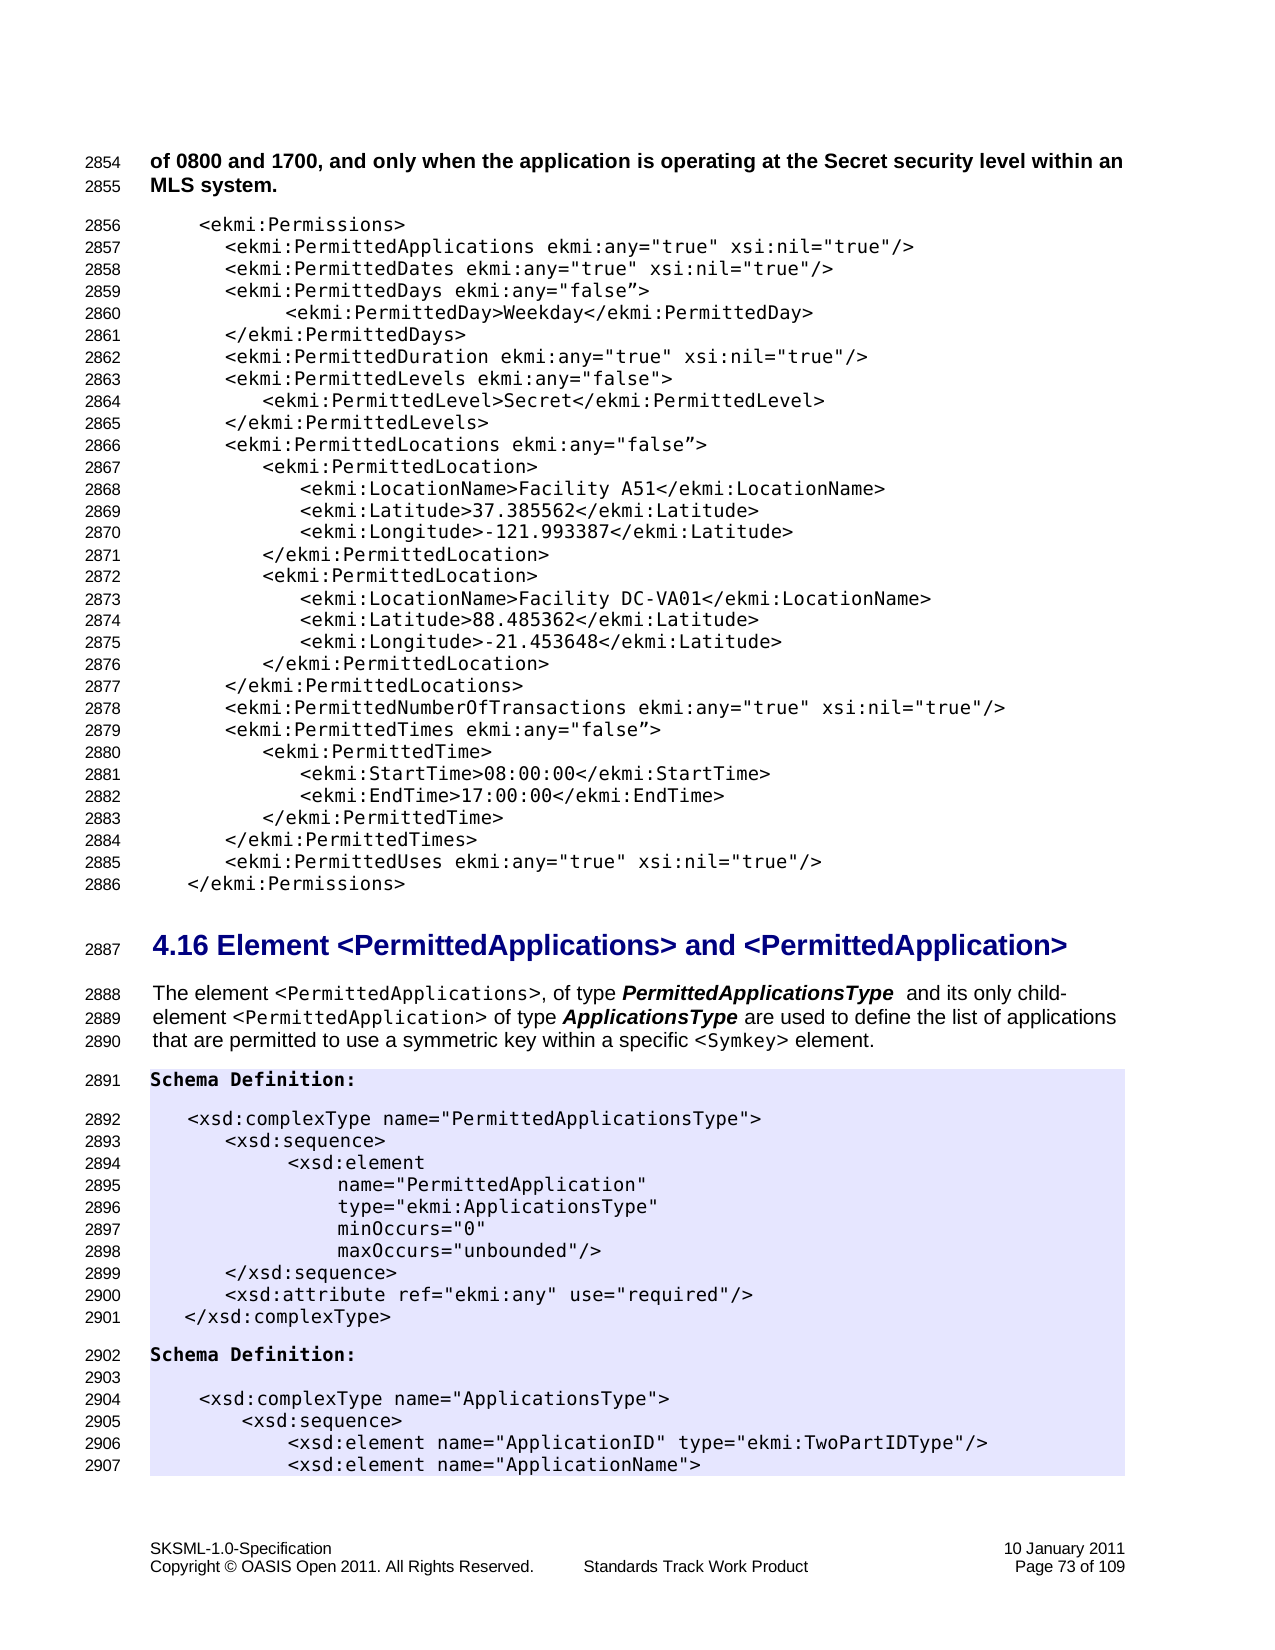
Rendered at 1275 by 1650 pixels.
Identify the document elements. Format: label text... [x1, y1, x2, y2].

text The element <PermittedApplications>, of type PermittedApplicationsType and its only child-element <PermittedApplication> of type ApplicationsType are used to define the list of applications that are permitted to use a symmetric key within a specific <Symkey> element. [152, 982, 1125, 1052]
text <ekmi:Permissions> <ekmi:PermittedApplications ekmi:any="true" xsi:nil="true"/> <ekmi:PermittedDates ekmi:any="true" xsi:nil="true"/> <ekmi:PermittedDays ekmi:any="false”> <ekmi:PermittedDay>Weekday</ekmi:PermittedDay> </ekmi:PermittedDays> <ekmi:PermittedDuration ekmi:any="true" xsi:nil="true"/> <ekmi:PermittedLevels ekmi:any="false"> <ekmi:PermittedLevel>Secret</ekmi:PermittedLevel> </ekmi:PermittedLevels> <ekmi:PermittedLocations ekmi:any="false”> <ekmi:PermittedLocation> <ekmi:LocationName>Facility A51</ekmi:LocationName> <ekmi:Latitude>37.385562</ekmi:Latitude> <ekmi:Longitude>-121.993387</ekmi:Latitude> </ekmi:PermittedLocation> <ekmi:PermittedLocation> <ekmi:LocationName>Facility DC-VA01</ekmi:LocationName> <ekmi:Latitude>88.485362</ekmi:Latitude> <ekmi:Longitude>-21.453648</ekmi:Latitude> </ekmi:PermittedLocation> </ekmi:PermittedLocations> <ekmi:PermittedNumberOfTransactions ekmi:any="true" xsi:nil="true"/> <ekmi:PermittedTimes ekmi:any="false”> <ekmi:PermittedTime> <ekmi:StartTime>08:00:00</ekmi:StartTime> <ekmi:EndTime>17:00:00</ekmi:EndTime> </ekmi:PermittedTime> </ekmi:PermittedTimes> <ekmi:PermittedUses ekmi:any="true" xsi:nil="true"/> </ekmi:Permissions> [150, 214, 1125, 895]
text <xsd:complexType name="PermittedApplicationsType"> <xsd:sequence> <xsd:element name="PermittedApplication" type="ekmi:ApplicationsType" minOccurs="0" maxOccurs="unbounded"/> </xsd:sequence> <xsd:attribute ref="ekmi:any" use="required"/> </xsd:complexType> [150, 1108, 1125, 1327]
text Schema Definition: <xsd:complexType name="ApplicationsType"> <xsd:sequence> <xsd:element name="ApplicationID" type="ekmi:TwoPartIDType"/> <xsd:element name="ApplicationName"> [150, 1344, 1125, 1476]
text Schema Definition: [150, 1069, 1125, 1091]
subtitle Element <PermittedApplications> and <PermittedApplication> [152, 928, 1125, 961]
text of 0800 and 1700, and only when the application is operating at the Secret security level within an MLS system. [150, 150, 1125, 197]
